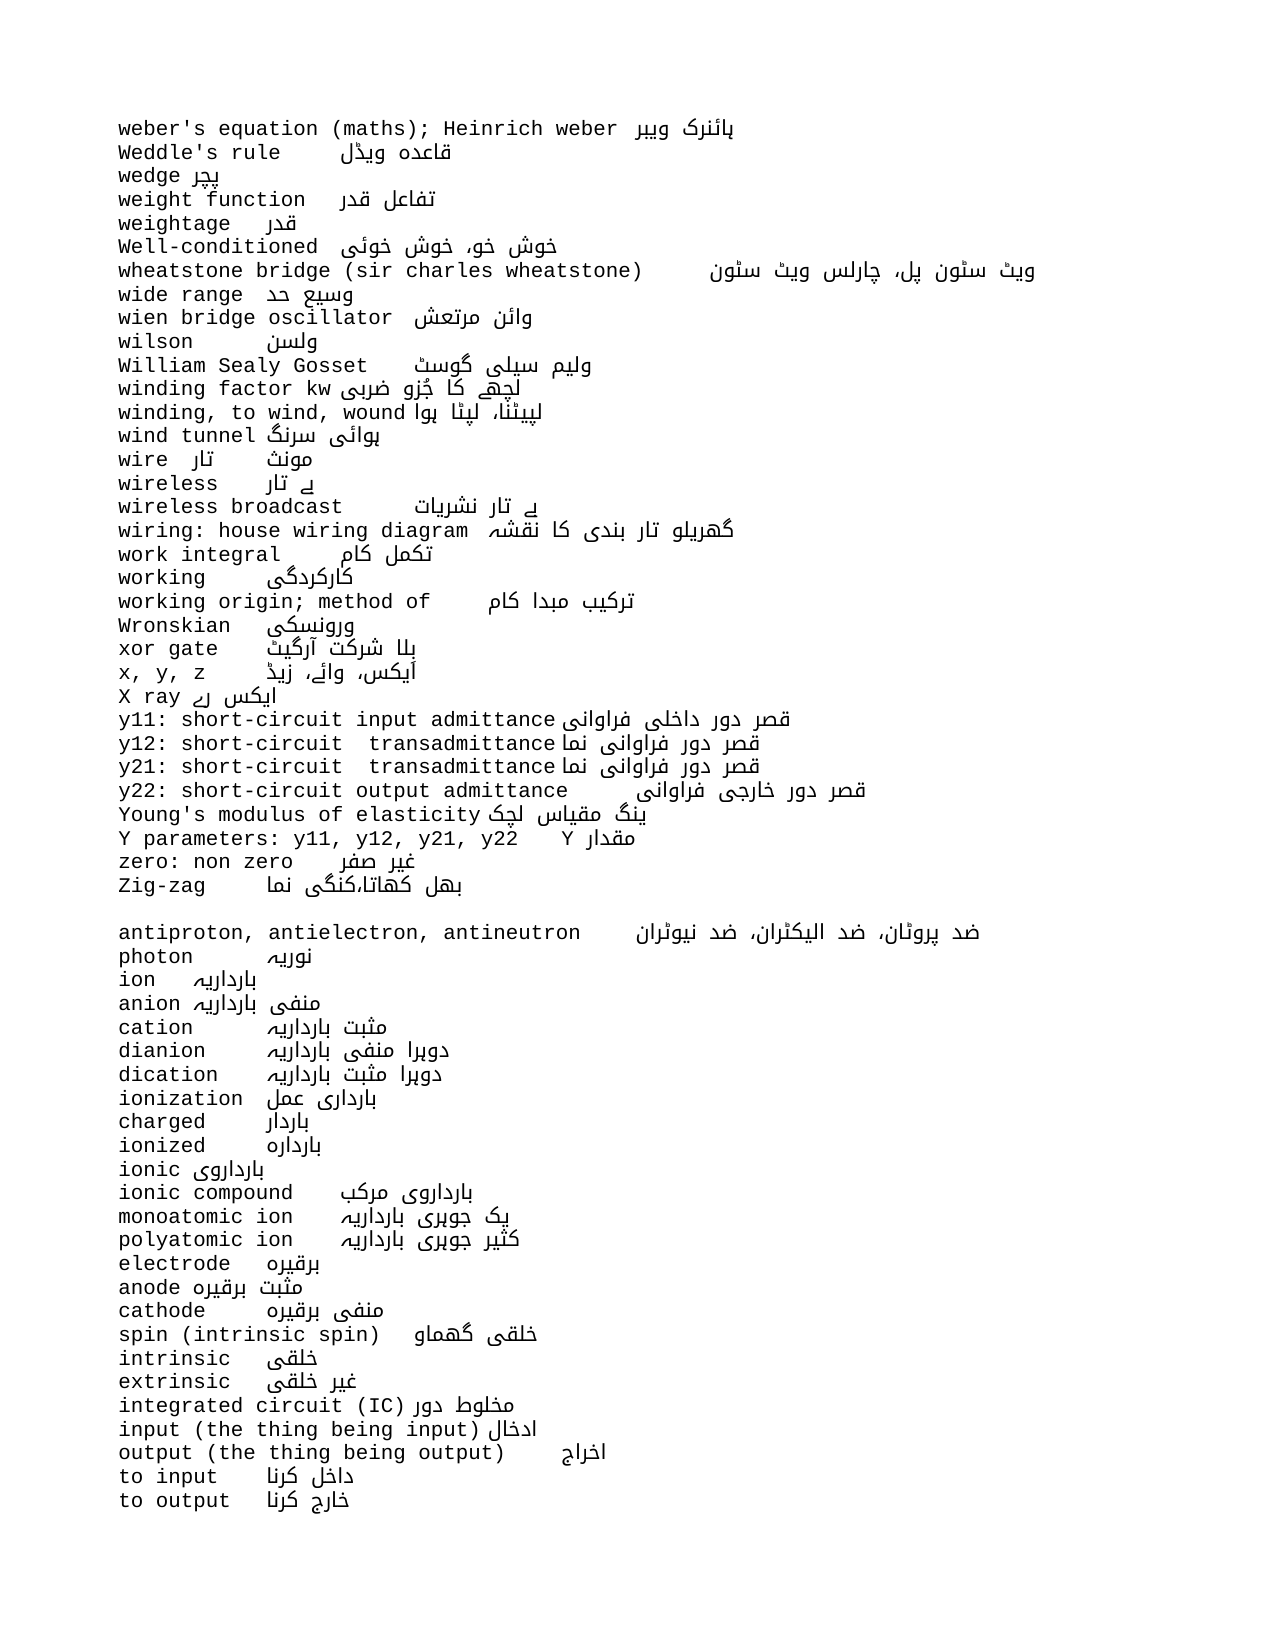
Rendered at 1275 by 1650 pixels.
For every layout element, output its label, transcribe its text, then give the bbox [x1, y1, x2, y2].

text William Sealy Gosset ولیم سیلی گوسٹ [118, 354, 1157, 378]
text charged باردار [118, 1111, 1157, 1135]
text dication دوہرا مثبت بارداریہ [118, 1064, 1157, 1088]
text anion منفی بارداریہ [118, 993, 1157, 1017]
text ionization بارداری عمل [118, 1088, 1157, 1111]
text antiproton, antielectron, antineutron ضد پروٹان، ضد الیکٹران، ضد نیوٹران [118, 922, 1157, 946]
text winding, to wind, wound لپیٹنا، لپٹا ہوا [118, 402, 1157, 426]
text intrinsic خلقی [118, 1348, 1157, 1371]
text photon نوریہ [118, 946, 1157, 969]
text Well-conditioned خوش خو، خوش خوئی [118, 236, 1157, 260]
text winding factor kw لچھے کا جُزو ضربی [118, 378, 1157, 402]
text electrode برقیرہ [118, 1253, 1157, 1277]
text Zig-zag بھل کھاتا،کنگی نما [118, 875, 1157, 898]
text wind tunnel ہوائی سرنگ [118, 426, 1157, 449]
text cathode منفی برقیرہ [118, 1300, 1157, 1324]
text weightage قدر [118, 213, 1157, 236]
text working origin; method of ترکیب مبدا کام [118, 591, 1157, 615]
text dianion دوہرا منفی بارداریہ [118, 1040, 1157, 1064]
text anode مثبت برقیرہ [118, 1277, 1157, 1300]
text cation مثبت بارداریہ [118, 1017, 1157, 1040]
text Y parameters: y11, y12, y21, y22 Y مقدار [118, 827, 1157, 851]
text to output خارج کرنا [118, 1489, 1157, 1513]
text xor gate بِلا شرکت آرگیٹ [118, 638, 1157, 662]
text y22: short-circuit output admittance قصر دور خارجی فراوانی [118, 780, 1157, 804]
text weber's equation (maths); Heinrich weber ہائنرک ویبر [118, 118, 1157, 142]
text X ray ایکس رے [118, 686, 1157, 709]
text wien bridge oscillator وائن مرتعش [118, 307, 1157, 331]
text wiring: house wiring diagram گھریلو تار بندی کا نقشہ [118, 520, 1157, 544]
text Weddle's rule قاعدہ ویڈل [118, 142, 1157, 165]
text to input داخل کرنا [118, 1466, 1157, 1489]
text y21: short-circuit transadmittance قصر دور فراوانی نما [118, 757, 1157, 780]
text wireless بے تار [118, 473, 1157, 496]
text ionic compound بارداروی مرکب [118, 1182, 1157, 1206]
text input (the thing being input) ادخال [118, 1419, 1157, 1442]
text output (the thing being output) اخراج [118, 1442, 1157, 1466]
text weight function تفاعل قدر [118, 189, 1157, 213]
text wireless broadcast بے تار نشریات [118, 496, 1157, 520]
text working کارکردگی [118, 567, 1157, 591]
text Young's modulus of elasticity ینگ مقیاس لچک [118, 804, 1157, 827]
text y12: short-circuit transadmittance قصر دور فراوانی نما [118, 733, 1157, 757]
text Wronskian ورونسکی [118, 615, 1157, 638]
text integrated circuit (IC) مخلوط دور [118, 1395, 1157, 1419]
text spin (intrinsic spin) خلقی گھماو [118, 1324, 1157, 1348]
text polyatomic ion کثیر جوہری بارداریہ [118, 1229, 1157, 1253]
text extrinsic غیر خلقی [118, 1371, 1157, 1395]
text wilson ولسن [118, 331, 1157, 354]
text ionic بارداروی [118, 1158, 1157, 1182]
text wedge پچر [118, 165, 1157, 189]
text monoatomic ion یک جوہری بارداریہ [118, 1206, 1157, 1229]
text wheatstone bridge (sir charles wheatstone) ویٹ سٹون پل، چارلس ویٹ سٹون [118, 260, 1157, 284]
text ionized باردارہ [118, 1135, 1157, 1158]
text ion بارداریہ [118, 969, 1157, 993]
text wide range وسیع حد [118, 284, 1157, 307]
text zero: non zero غیر صفر [118, 851, 1157, 875]
text y11: short-circuit input admittance قصر دور داخلی فراوانی [118, 709, 1157, 733]
text x, y, z ایکس، وائے، زیڈ [118, 662, 1157, 686]
text work integral تکمل کام [118, 544, 1157, 567]
text wire تار مونث [118, 449, 1157, 473]
